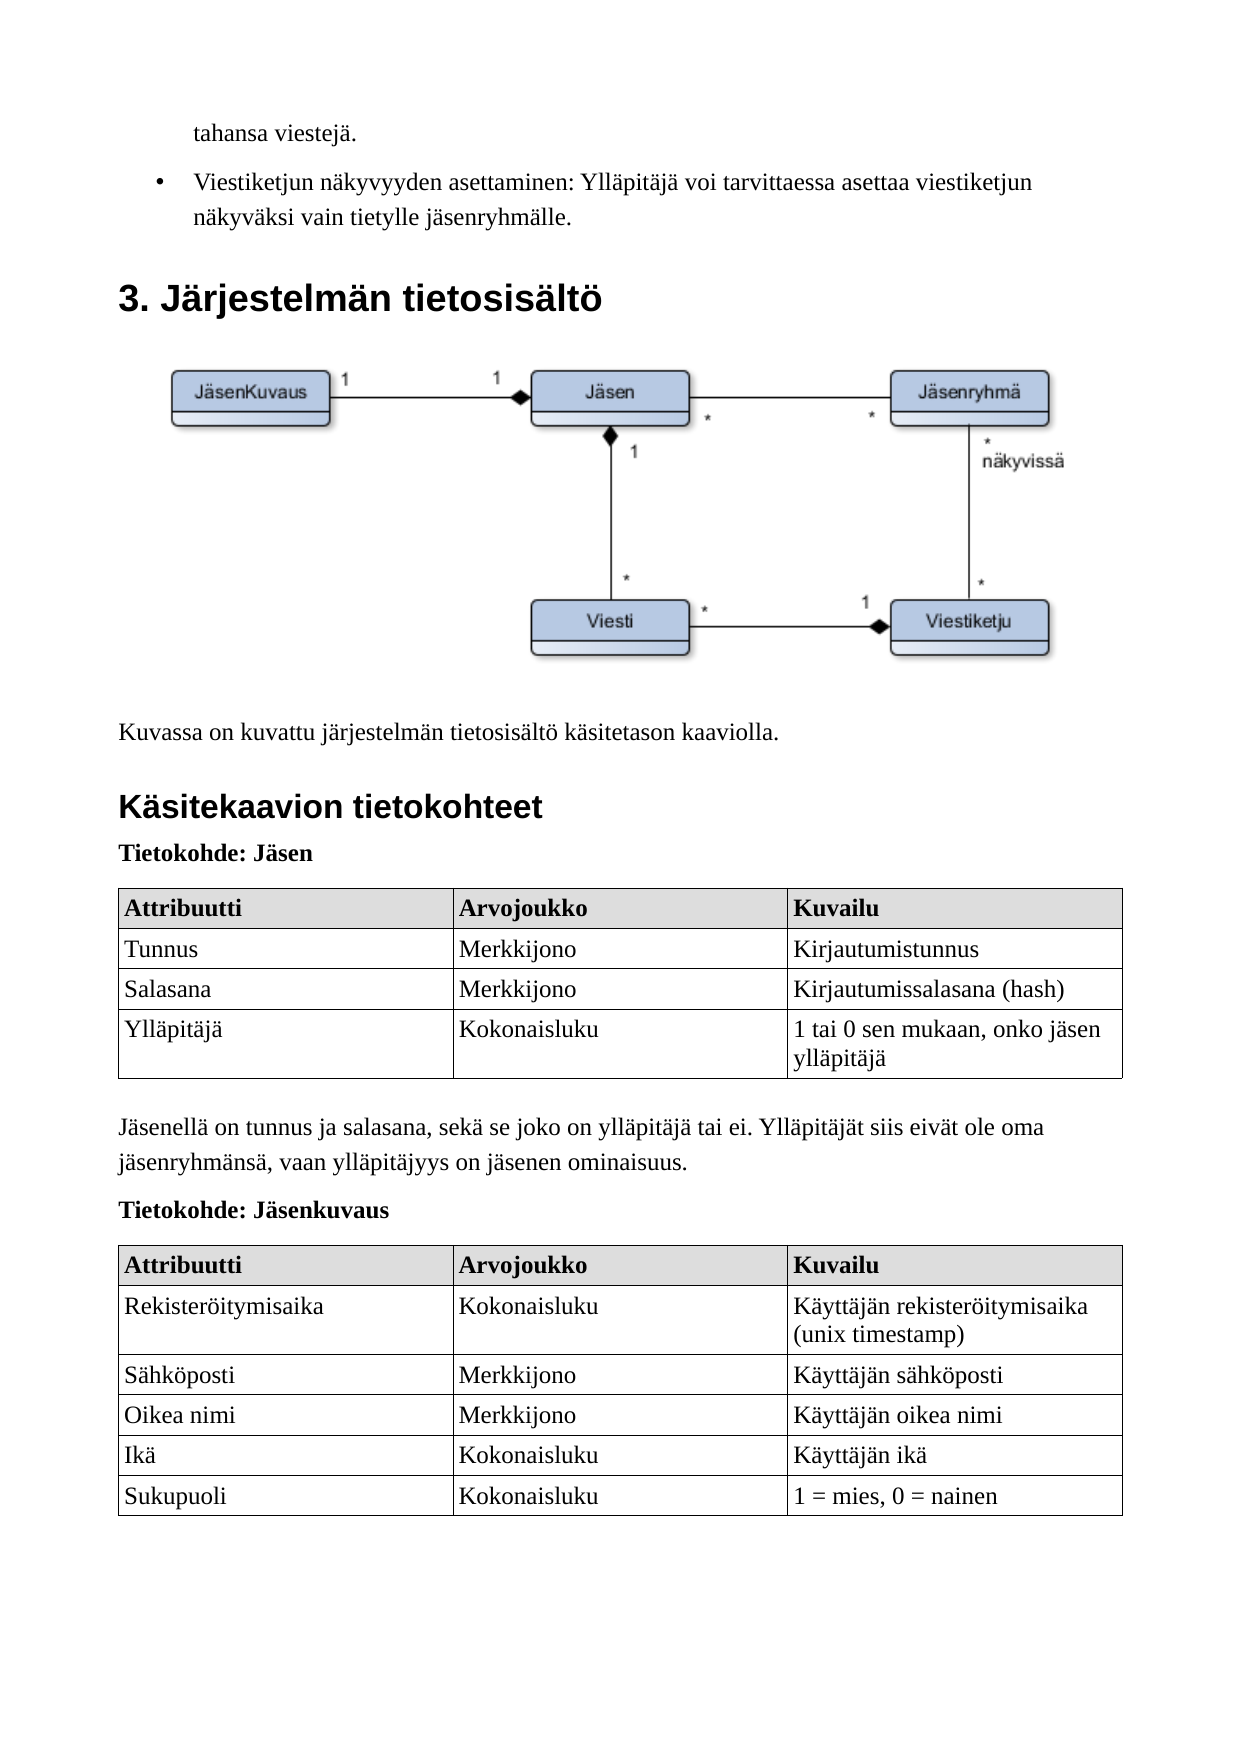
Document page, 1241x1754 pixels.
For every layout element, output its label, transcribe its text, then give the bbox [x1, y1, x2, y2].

text Kuvassa on kuvattu järjestelmän tietosisältö käsitetason kaaviolla. [118, 678, 1122, 746]
subtitle Käsitekaavion tietokohteet [118, 787, 1122, 826]
table_header Attribuutti [119, 889, 453, 928]
picture [148, 339, 1092, 678]
table_cell Käyttäjän sähköposti [788, 1355, 1122, 1394]
table_cell Tunnus [119, 929, 453, 968]
text Tietokohde: Jäsen [118, 838, 1122, 867]
table_cell Salasana [119, 969, 453, 1008]
list Viestiketjun näkyvyyden asettaminen: Ylläpitäjä voi tarvittaessa asettaa viestiketjun näkyväksi vain tietylle jäsenryhmälle. [156, 167, 1122, 230]
table_header Attribuutti [119, 1246, 453, 1285]
table_cell Käyttäjän ikä [788, 1436, 1122, 1475]
table_cell Oikea nimi [119, 1395, 453, 1435]
table_cell Sukupuoli [119, 1476, 453, 1515]
table_cell Sähköposti [119, 1355, 453, 1394]
table_header Arvojoukko [454, 889, 787, 928]
table_header Kuvailu [788, 889, 1122, 928]
table_cell Kokonaisluku [454, 1476, 787, 1515]
text Jäsenellä on tunnus ja salasana, sekä se joko on ylläpitäjä tai ei. Ylläpitäjät siis eivät ole oma jäsenryhmänsä, vaan ylläpitäjyys on jäsenen ominaisuus. [118, 1079, 1122, 1175]
table_cell Kokonaisluku [454, 1286, 787, 1354]
table_cell Käyttäjän oikea nimi [788, 1395, 1122, 1435]
table_header Kuvailu [788, 1246, 1122, 1285]
table_cell Ylläpitäjä [119, 1010, 453, 1077]
text Tietokohde: Jäsenkuvaus [118, 1196, 1122, 1224]
table_cell Kokonaisluku [454, 1010, 787, 1077]
table_cell Kokonaisluku [454, 1436, 787, 1475]
table_cell Ikä [119, 1436, 453, 1475]
text [118, 1516, 1122, 1544]
table_cell Merkkijono [454, 1395, 787, 1435]
subtitle 3. Järjestelmän tietosisältö [118, 276, 1122, 319]
table_cell Merkkijono [454, 969, 787, 1008]
table_cell Kirjautumissalasana (hash) [788, 969, 1122, 1008]
table_cell Kirjautumistunnus [788, 929, 1122, 968]
table_cell Käyttäjän rekisteröitymisaika (unix timestamp) [788, 1286, 1122, 1354]
table_cell Rekisteröitymisaika [119, 1286, 453, 1354]
table_cell Merkkijono [454, 929, 787, 968]
table_cell 1 = mies, 0 = nainen [788, 1476, 1122, 1515]
table_cell 1 tai 0 sen mukaan, onko jäsen ylläpitäjä [788, 1010, 1122, 1077]
table_header Arvojoukko [454, 1246, 787, 1285]
table_cell Merkkijono [454, 1355, 787, 1394]
list tahansa viestejä. [156, 118, 1122, 147]
